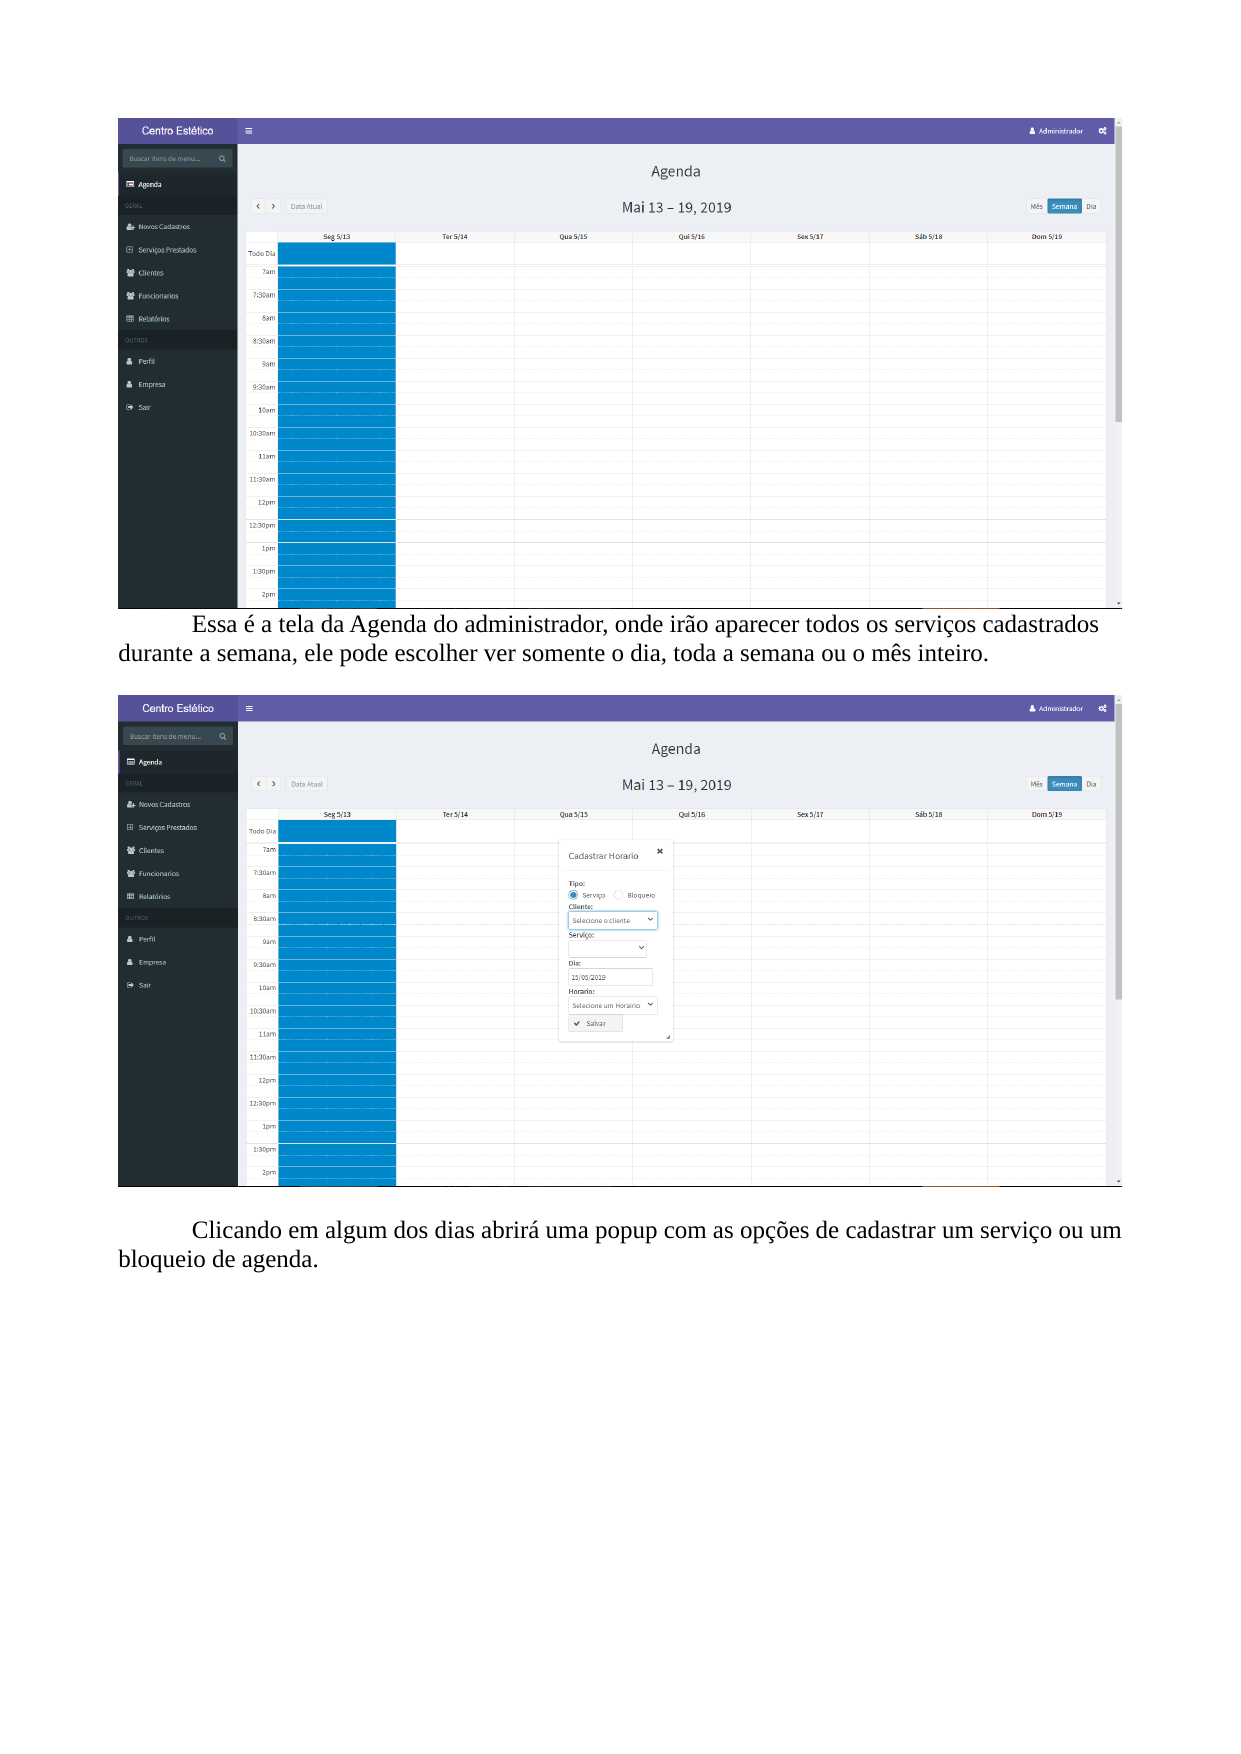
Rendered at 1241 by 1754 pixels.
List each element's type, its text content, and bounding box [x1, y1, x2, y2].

text Essa é a tela da Agenda do administrador, onde irão aparecer todos os serviços cadastrados durante a semana, ele pode escolher ver somente o dia, toda a semana ou o mês inteiro. [118, 609, 1122, 667]
picture [118, 118, 1123, 609]
picture [118, 695, 1123, 1187]
text Clicando em algum dos dias abrirá uma popup com as opções de cadastrar um serviço ou um bloqueio de agenda. [118, 1215, 1122, 1273]
